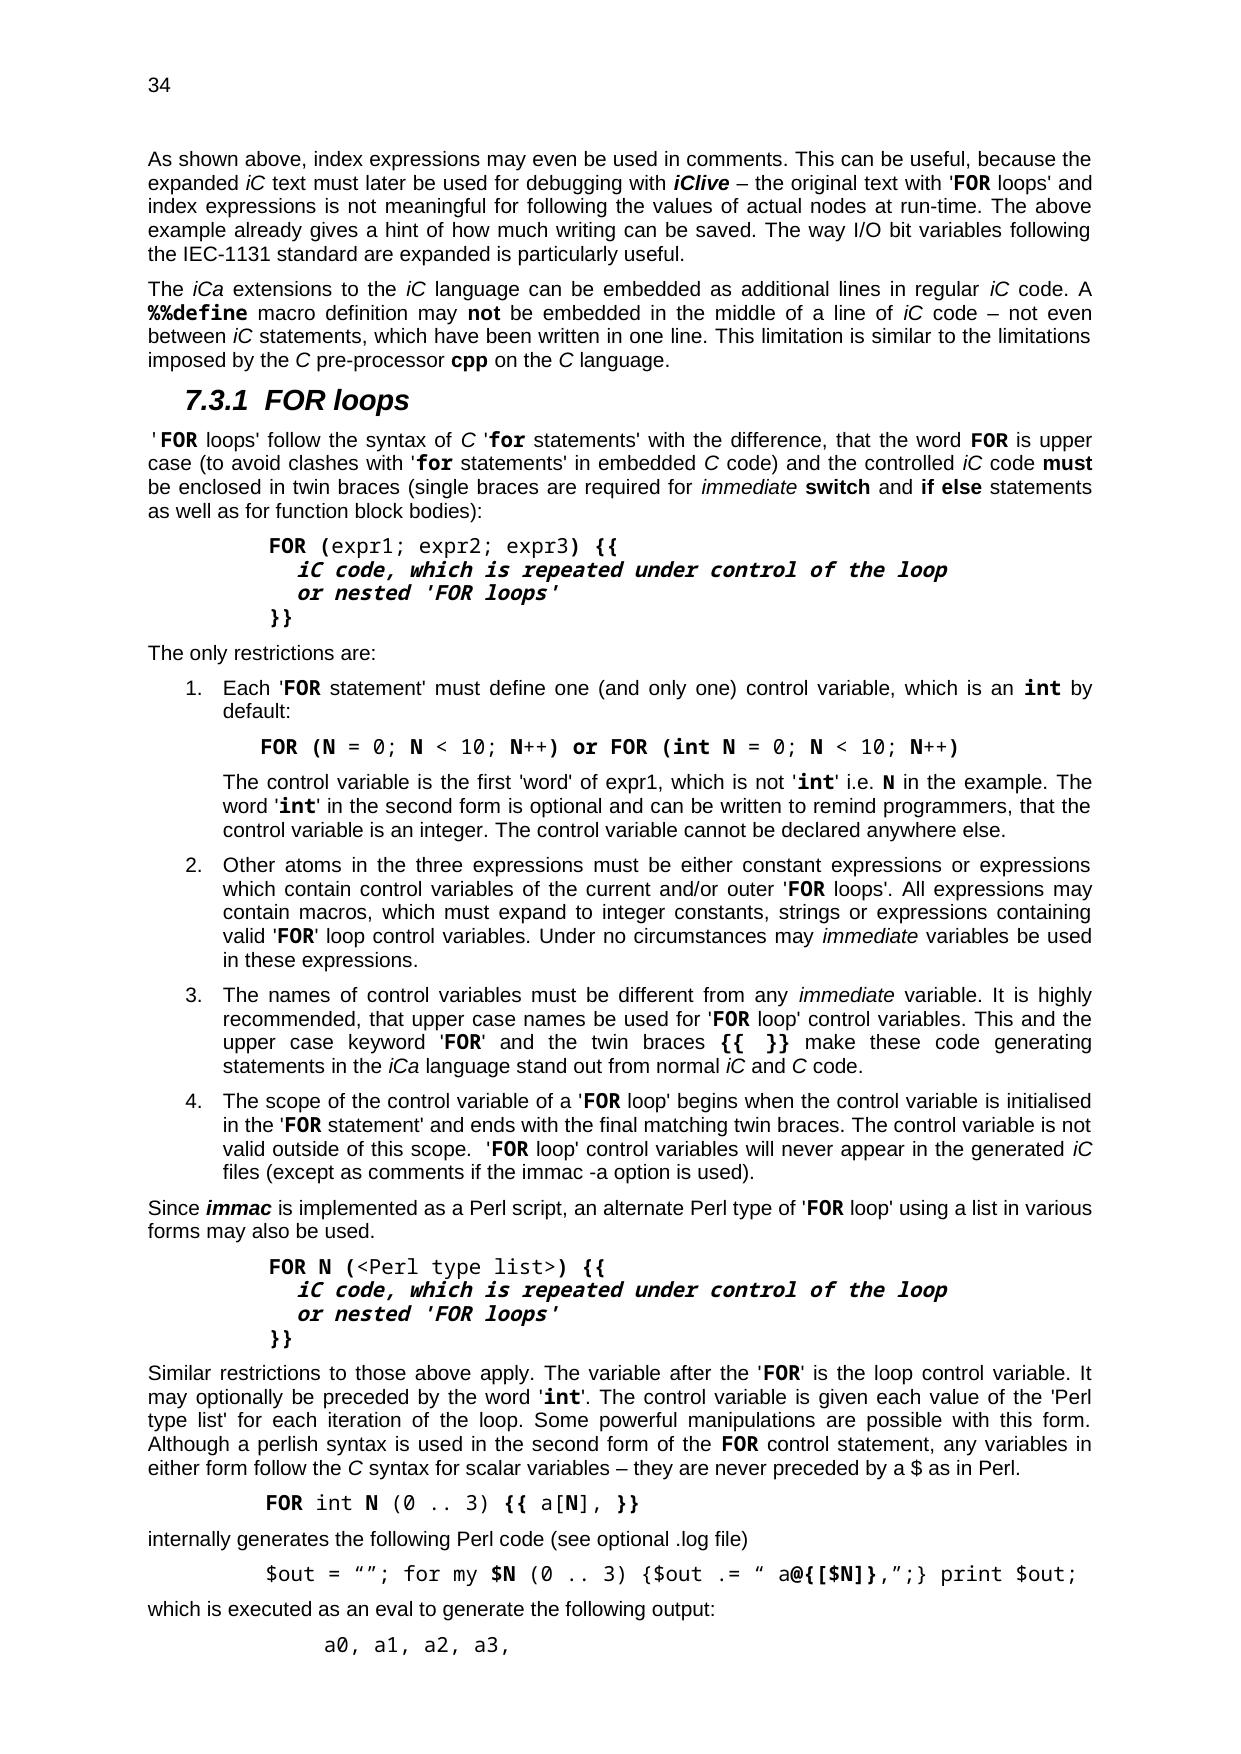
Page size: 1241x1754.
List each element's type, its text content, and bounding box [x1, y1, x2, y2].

text which is executed as an eval to generate the following output: [148, 1598, 1092, 1622]
list Each 'FOR statement' must define one (and only one) control variable, which is an int by default: [185, 676, 1092, 724]
text FOR (expr1; expr2; expr3) {{ iC code, which is repeated under control of the loop or nested 'FOR loops' }} [268, 535, 1092, 629]
text Since immac is implemented as a Perl script, an alternate Perl type of 'FOR loop' using a list in various forms may also be used. [148, 1196, 1092, 1244]
text 'FOR loops' follow the syntax of C 'for statements' with the difference, that the word FOR is upper case (to avoid clashes with 'for statements' in embedded C code) and the controlled iC code must be enclosed in twin braces (single braces are required for immediate switch and if else statements as well as for function block bodies): [148, 428, 1092, 523]
list The control variable is the first 'word' of expr1, which is not 'int' i.e. N in the example. The word 'int' in the second form is optional and can be written to remind programmers, that the control variable is an integer. The control variable cannot be declared anywhere else. [185, 771, 1092, 842]
text FOR N (<Perl type list>) {{ iC code, which is repeated under control of the loop or nested 'FOR loops' }} [268, 1255, 1092, 1350]
subtitle FOR loops [184, 384, 1092, 417]
list The scope of the control variable of a 'FOR loop' begins when the control variable is initialised in the 'FOR statement' and ends with the final matching twin braces. The control variable is not valid outside of this scope. 'FOR loop' control variables will never appear in the generated iC files (except as comments if the immac -a option is used). [185, 1090, 1092, 1184]
list The names of control variables must be different from any immediate variable. It is highly recommended, that upper case names be used for 'FOR loop' control variables. This and the upper case keyword 'FOR' and the twin braces {{ }} make these code generating statements in the iCa language stand out from normal iC and C code. [185, 984, 1092, 1078]
text internally generates the following Perl code (see optional .log file) [148, 1527, 1092, 1551]
list FOR (N = 0; N < 10; N++) or FOR (int N = 0; N < 10; N++) [223, 736, 1092, 759]
text The iCa extensions to the iC language can be embedded as additional lines in regular iC code. A %%define macro definition may not be embedded in the middle of a line of iC code – not even between iC statements, which have been written in one line. This limitation is similar to the limitations imposed by the C pre-processor cpp on the C language. [148, 278, 1092, 372]
text Similar restrictions to those above apply. The variable after the 'FOR' is the loop control variable. It may optionally be preceded by the word 'int'. The control variable is given each value of the 'Perl type list' for each iteration of the loop. Some powerful manipulations are possible with this form. Although a perlish syntax is used in the second form of the FOR control statement, any variables in either form follow the C syntax for scalar variables – they are never preceded by a $ as in Perl. [148, 1362, 1092, 1480]
text $out = “”; for my $N (0 .. 3) {$out .= “ a@{[$N]},”;} print $out; [265, 1563, 1092, 1586]
text As shown above, index expressions may even be used in comments. This can be useful, because the expanded iC text must later be used for debugging with iClive – the original text with 'FOR loops' and index expressions is not meaningful for following the values of actual nodes at run-time. The above example already gives a hint of how much writing can be saved. The way I/O bit variables following the IEC-1131 standard are expanded is particularly useful. [148, 148, 1092, 266]
text FOR int N (0 .. 3) {{ a[N], }} [265, 1492, 1092, 1515]
text a0, a1, a2, a3, [265, 1633, 1092, 1657]
list Other atoms in the three expressions must be either constant expressions or expressions which contain control variables of the current and/or outer 'FOR loops'. All expressions may contain macros, which must expand to integer constants, strings or expressions containing valid 'FOR' loop control variables. Under no circumstances may immediate variables be used in these expressions. [185, 854, 1092, 972]
text The only restrictions are: [148, 641, 1092, 665]
